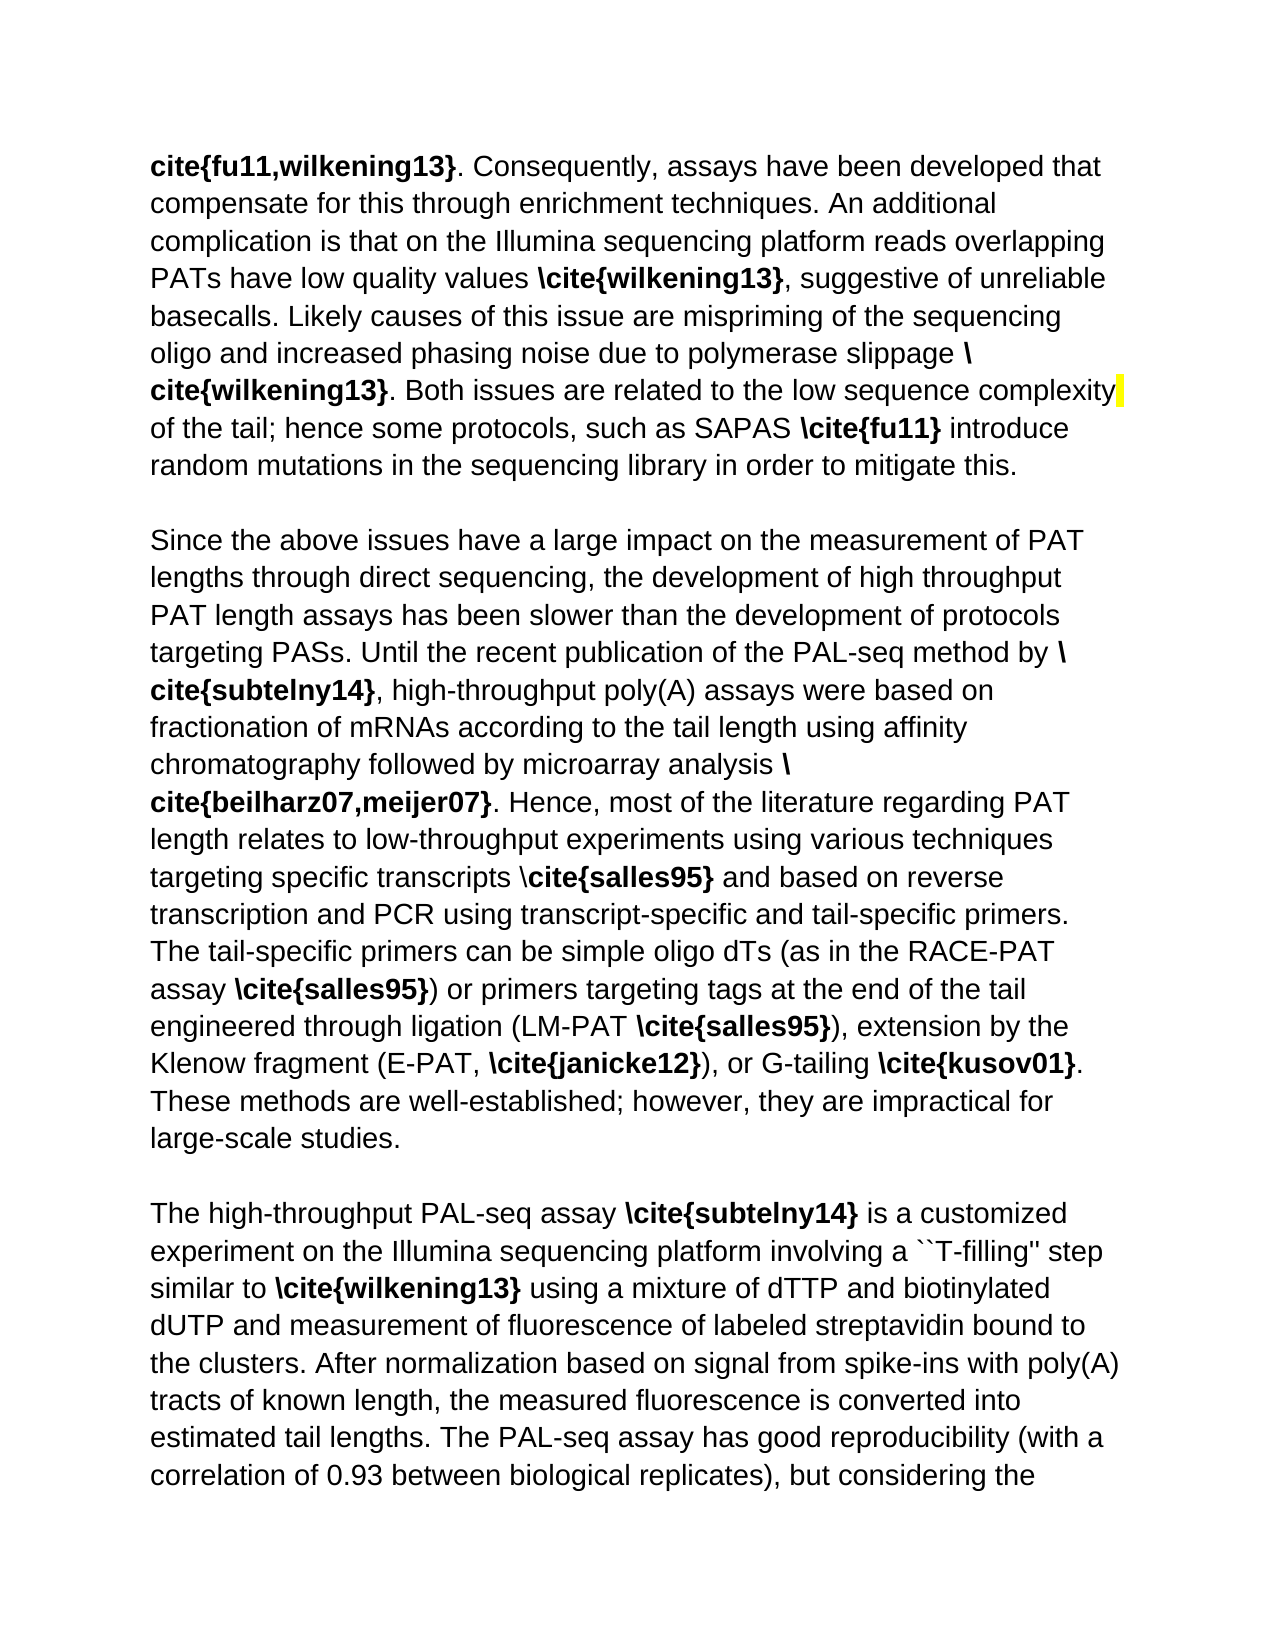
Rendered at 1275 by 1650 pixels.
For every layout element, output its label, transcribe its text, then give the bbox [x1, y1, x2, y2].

text Since the above issues have a large impact on the measurement of PAT lengths through direct sequencing, the development of high throughput PAT length assays has been slower than the development of protocols targeting PASs. Until the recent publication of the PAL-seq method by \cite{subtelny14}, high-throughput poly(A) assays were based on fractionation of mRNAs according to the tail length using affinity chromatography followed by microarray analysis \cite{beilharz07,meijer07}. Hence, most of the literature regarding PAT length relates to low-throughput experiments using various techniques targeting specific transcripts \cite{salles95} and based on reverse transcription and PCR using transcript-specific and tail-specific primers. The tail-specific primers can be simple oligo dTs (as in the RACE-PAT assay \cite{salles95}) or primers targeting tags at the end of the tail engineered through ligation (LM-PAT \cite{salles95}), extension by the Klenow fragment (E-PAT, \cite{janicke12}), or G-tailing \cite{kusov01}. These methods are well-established; however, they are impractical for large-scale studies. [150, 524, 1125, 1155]
text The high-throughput PAL-seq assay \cite{subtelny14} is a customized experiment on the Illumina sequencing platform involving a ``T-filling'' step similar to \cite{wilkening13} using a mixture of dTTP and biotinylated dUTP and measurement of fluorescence of labeled streptavidin bound to the clusters. After normalization based on signal from spike-ins with poly(A) tracts of known length, the measured fluorescence is converted into estimated tail lengths. The PAL-seq assay has good reproducibility (with a correlation of 0.93 between biological replicates), but considering the [150, 1197, 1125, 1491]
text cite{fu11,wilkening13}. Consequently, assays have been developed that compensate for this through enrichment techniques. An additional complication is that on the Illumina sequencing platform reads overlapping PATs have low quality values \cite{wilkening13}, suggestive of unreliable basecalls. Likely causes of this issue are mispriming of the sequencing oligo and increased phasing noise due to polymerase slippage \cite{wilkening13}. Both issues are related to the low sequence complexity of the tail; hence some protocols, such as SAPAS \cite{fu11} introduce random mutations in the sequencing library in order to mitigate this. [150, 150, 1125, 482]
